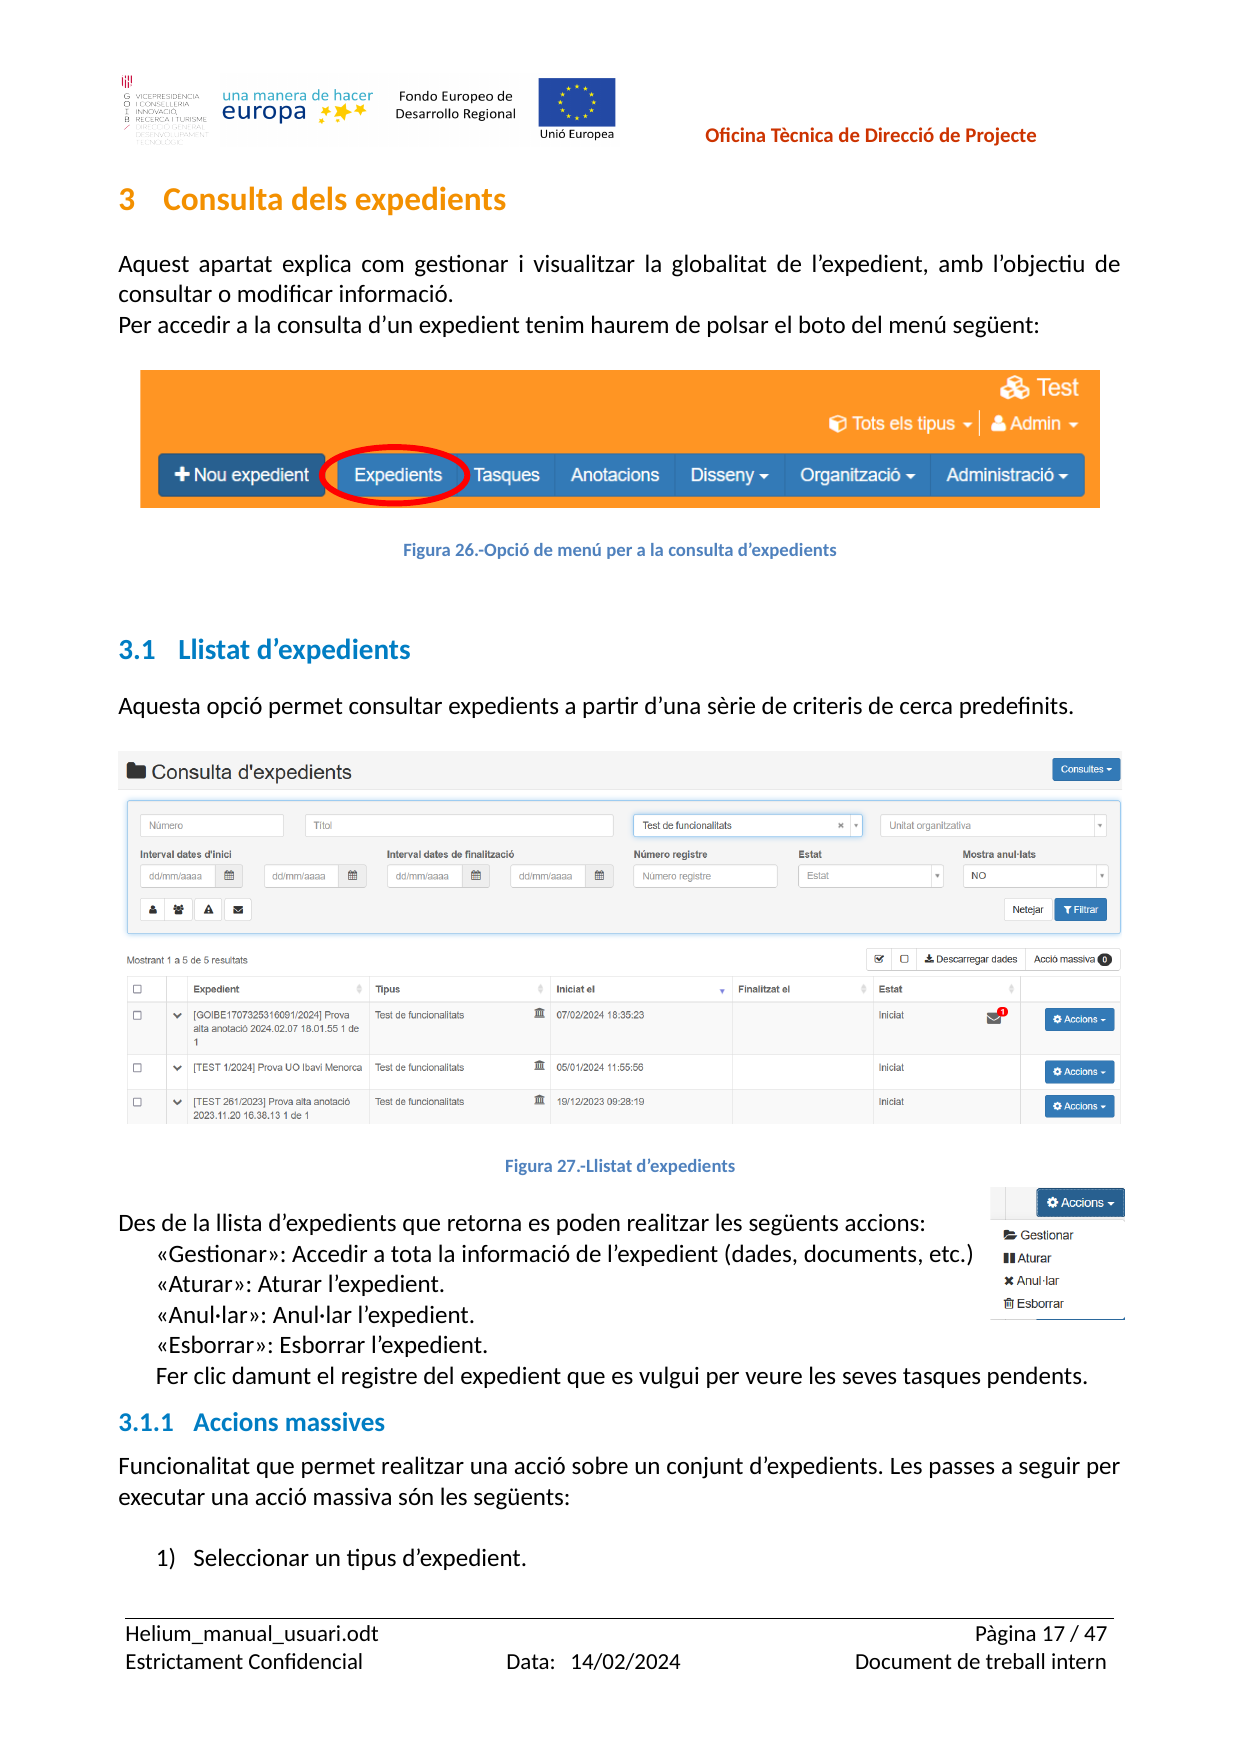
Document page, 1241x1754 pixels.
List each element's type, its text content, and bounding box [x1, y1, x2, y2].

text Fer clic damunt el registre del expedient que es vulgui per veure les seves tasques pendents. [156, 1360, 1122, 1390]
picture [990, 1187, 1125, 1320]
text Des de la llista d’expedients que retorna es poden realitzar les següents accions: [118, 1207, 990, 1238]
picture [118, 751, 1123, 1124]
text Funcionalitat que permet realitzar una acció sobre un conjunt d’expedients. Les passes a seguir per executar una acció massiva són les següents: [118, 1450, 1122, 1511]
text «Esborrar»: Esborrar l’expedient. [118, 1329, 1122, 1360]
subtitle Accions massives [118, 1405, 1122, 1438]
text «Anul·lar»: Anul·lar l’expedient. [118, 1299, 1122, 1329]
text Aquesta opció permet consultar expedients a partir d’una sèrie de criteris de cerca predefinits. [118, 690, 1122, 721]
text «Aturar»: Aturar l’expedient. [118, 1268, 990, 1299]
text Per accedir a la consulta d’un expedient tenim haurem de polsar el boto del menú següent: [118, 309, 1122, 339]
subtitle Llistat d’expedients [118, 631, 1122, 667]
text Figura 27.-Llistat d’expedients [118, 1154, 1122, 1177]
picture [219, 73, 621, 147]
list Seleccionar un tipus d’expedient. [156, 1542, 1122, 1572]
text Figura 26.-Opció de menú per a la consulta d’expedients [118, 538, 1122, 561]
picture [140, 370, 1100, 508]
text Aquest apartat explica com gestionar i visualitzar la globalitat de l’expedient, amb l’objectiu de consultar o modificar informació. [118, 248, 1122, 309]
picture [118, 73, 213, 147]
text «Gestionar»: Accedir a tota la informació de l’expedient (dades, documents, etc.) [156, 1238, 990, 1268]
subtitle Consulta dels expedients [118, 178, 1122, 218]
